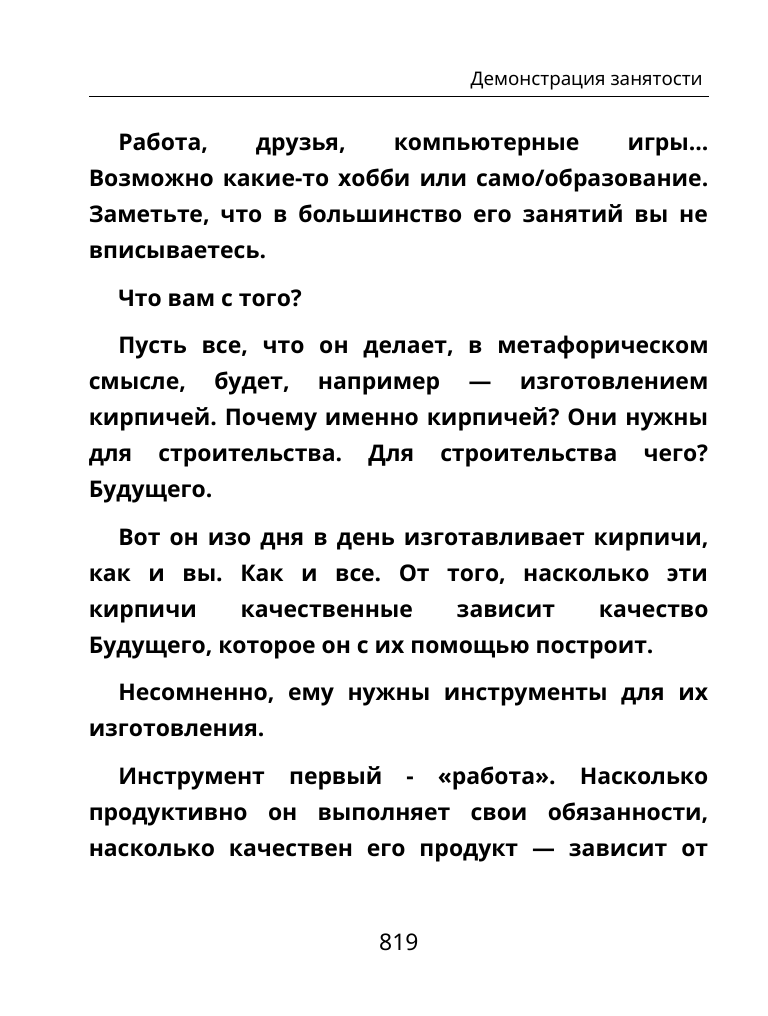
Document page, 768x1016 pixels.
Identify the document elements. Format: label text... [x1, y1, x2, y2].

text Пусть все, что он делает, в метафорическом смысле, будет, например — изготовлением кирпичей. Почему именно кирпичей? Они нужны для строительства. Для строительства чего? Будущего. [88, 329, 709, 504]
text Вот он изо дня в день изготавливает кирпичи, как и вы. Как и все. От того, насколько эти кирпичи качественные зависит качество Будущего, которое он с их помощью построит. [88, 521, 709, 660]
text Работа, друзья, компьютерные игры... Возможно какие-то хобби или само/образование. Заметьте, что в большинство его занятий вы не вписываетесь. [88, 126, 709, 265]
text Инструмент первый - «работа». Насколько продуктивно он выполняет свои обязанности, насколько качествен его продукт — зависит от [88, 760, 709, 863]
text Несомненно, ему нужны инструменты для их изготовления. [88, 676, 709, 743]
text Что вам с того? [88, 282, 709, 313]
